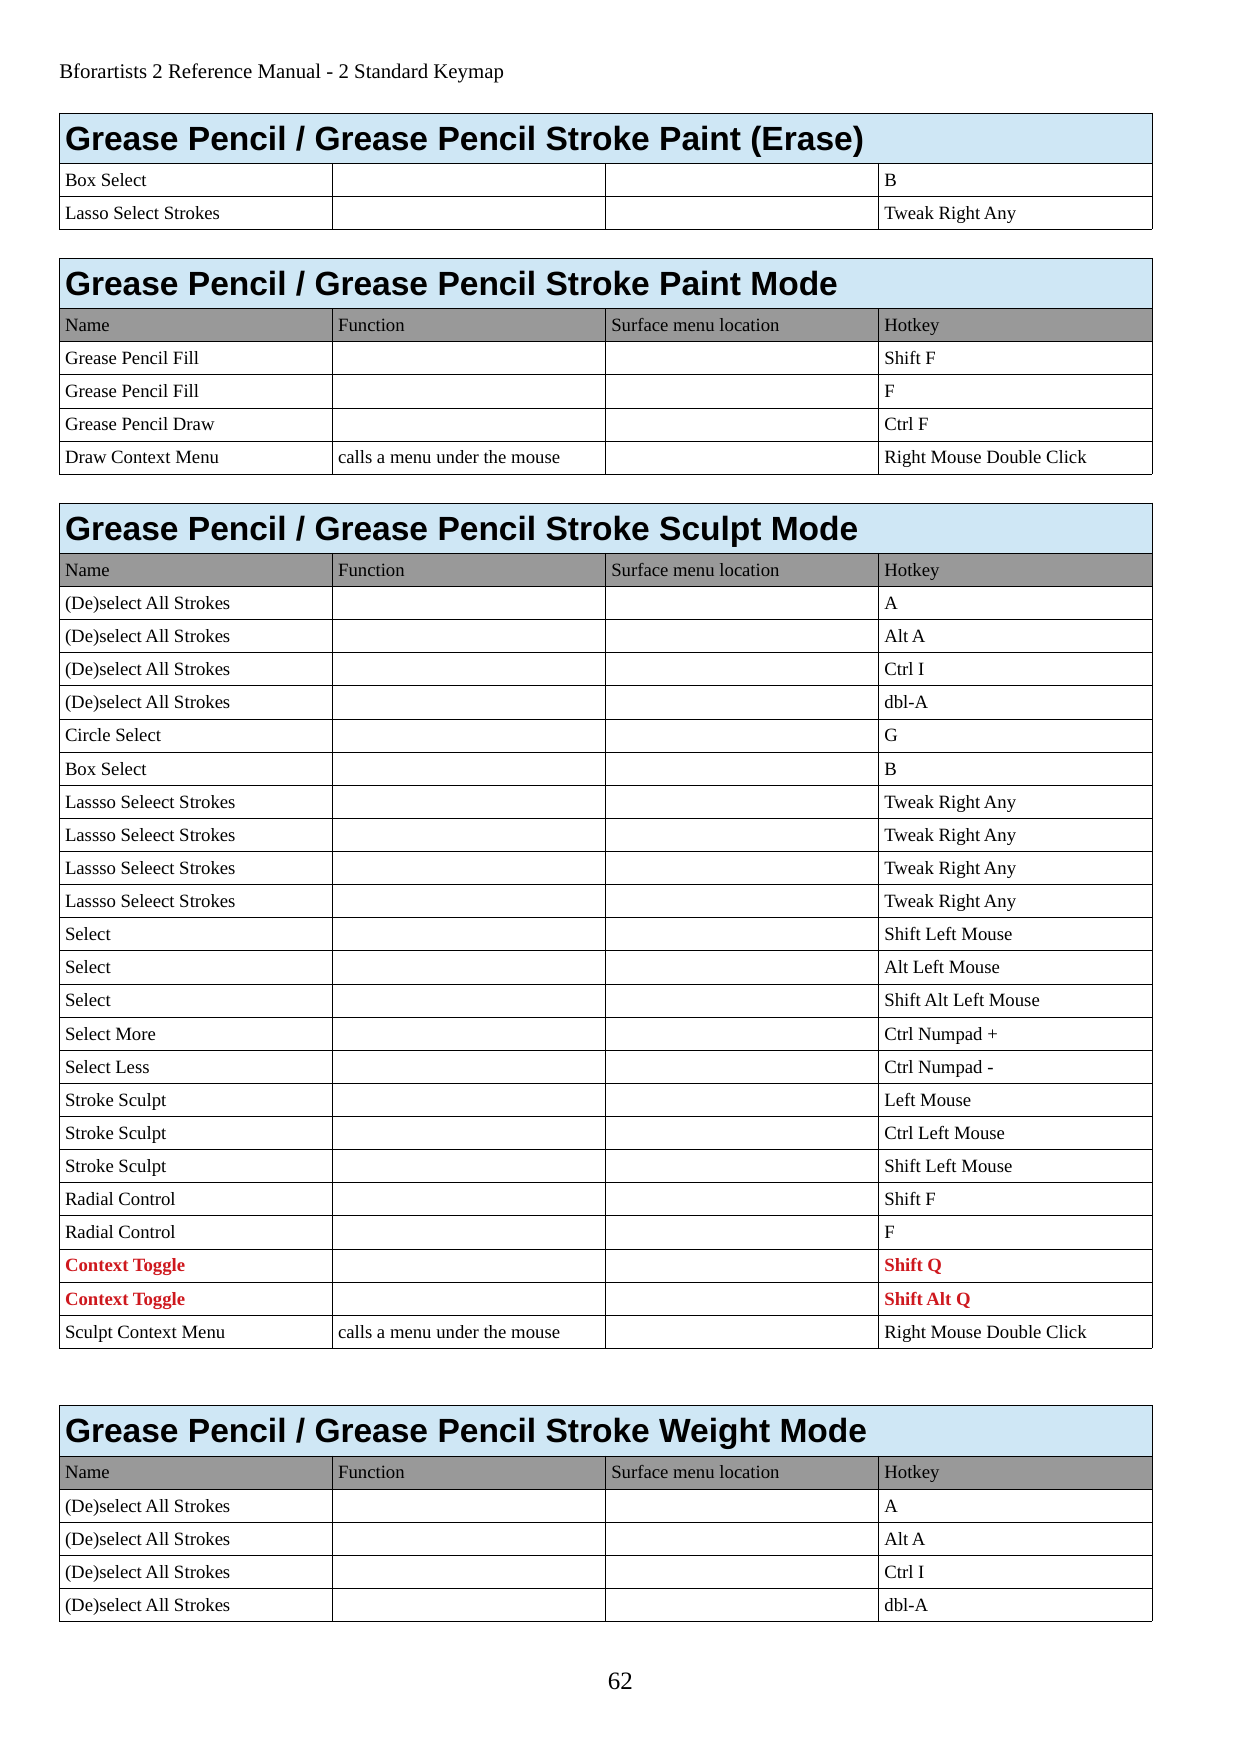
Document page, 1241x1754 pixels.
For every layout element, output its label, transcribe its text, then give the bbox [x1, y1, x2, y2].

table_cell Shift F [879, 1183, 1152, 1215]
table_cell (De)select All Strokes [60, 620, 332, 652]
table_cell [606, 653, 878, 685]
table_cell Function [333, 554, 605, 586]
table_cell [333, 1250, 605, 1282]
table_cell [606, 620, 878, 652]
table_cell [606, 852, 878, 884]
table_cell Lassso Seleect Strokes [60, 819, 332, 851]
table_cell A [879, 587, 1152, 619]
table_cell Circle Select [60, 720, 332, 752]
table_cell Surface menu location [606, 309, 878, 341]
table_cell [606, 686, 878, 718]
table_cell [333, 753, 605, 785]
table_cell Context Toggle [60, 1283, 332, 1315]
table_cell calls a menu under the mouse [333, 442, 605, 474]
table_cell [333, 819, 605, 851]
table_cell [333, 1283, 605, 1315]
table_cell Name [60, 554, 332, 586]
table_cell Ctrl I [879, 653, 1152, 685]
table_cell [333, 885, 605, 917]
table_cell [333, 1523, 605, 1555]
table_cell [333, 587, 605, 619]
table_cell [333, 164, 605, 196]
table_cell Ctrl Left Mouse [879, 1117, 1152, 1149]
table_cell [606, 1283, 878, 1315]
table_cell (De)select All Strokes [60, 1490, 332, 1522]
table_cell [606, 164, 878, 196]
table_cell [606, 1556, 878, 1588]
table_cell [606, 819, 878, 851]
table_cell Grease Pencil Fill [60, 375, 332, 407]
table_cell Stroke Sculpt [60, 1117, 332, 1149]
table_cell Grease Pencil Fill [60, 342, 332, 374]
table_cell [606, 1316, 878, 1348]
table_cell [333, 1051, 605, 1083]
table_cell Ctrl F [879, 409, 1152, 441]
table_cell [333, 918, 605, 950]
table_cell [606, 1183, 878, 1215]
table_cell [333, 686, 605, 718]
table_cell Lasso Select Strokes [60, 197, 332, 229]
table_cell Grease Pencil Draw [60, 409, 332, 441]
table_cell [333, 786, 605, 818]
table_cell Shift Alt Left Mouse [879, 985, 1152, 1017]
table_cell [606, 1051, 878, 1083]
table_cell B [879, 753, 1152, 785]
table_cell Tweak Right Any [879, 885, 1152, 917]
table_cell [333, 342, 605, 374]
table_cell [606, 720, 878, 752]
table_cell Function [333, 309, 605, 341]
table_cell Right Mouse Double Click [879, 442, 1152, 474]
table_cell [606, 1589, 878, 1621]
table_cell (De)select All Strokes [60, 686, 332, 718]
table_header Grease Pencil / Grease Pencil Stroke Weight Mode [60, 1406, 1152, 1456]
table_cell A [879, 1490, 1152, 1522]
table_cell [606, 197, 878, 229]
table_cell [606, 409, 878, 441]
table_cell [606, 885, 878, 917]
table_cell [333, 375, 605, 407]
table_cell [333, 1018, 605, 1050]
table_cell [333, 1084, 605, 1116]
table_cell Ctrl I [879, 1556, 1152, 1588]
table_cell Stroke Sculpt [60, 1084, 332, 1116]
table_cell [333, 409, 605, 441]
table_cell [333, 1589, 605, 1621]
table_cell Name [60, 309, 332, 341]
table_cell (De)select All Strokes [60, 1556, 332, 1588]
table_cell Alt A [879, 1523, 1152, 1555]
table_cell Tweak Right Any [879, 852, 1152, 884]
table_cell Sculpt Context Menu [60, 1316, 332, 1348]
table_cell [606, 442, 878, 474]
table_cell [333, 985, 605, 1017]
table_cell [333, 1183, 605, 1215]
table_cell Select More [60, 1018, 332, 1050]
table_cell (De)select All Strokes [60, 1589, 332, 1621]
table_cell [333, 852, 605, 884]
table_cell Select [60, 985, 332, 1017]
table_cell [333, 1150, 605, 1182]
table_cell [333, 951, 605, 983]
table_cell Shift Alt Q [879, 1283, 1152, 1315]
table_cell Shift F [879, 342, 1152, 374]
table_cell Lassso Seleect Strokes [60, 786, 332, 818]
table_cell Ctrl Numpad - [879, 1051, 1152, 1083]
table_cell Lassso Seleect Strokes [60, 852, 332, 884]
table_cell Alt Left Mouse [879, 951, 1152, 983]
table_cell calls a menu under the mouse [333, 1316, 605, 1348]
table_cell [606, 587, 878, 619]
table_cell Box Select [60, 753, 332, 785]
table_cell Surface menu location [606, 1457, 878, 1489]
table_cell Right Mouse Double Click [879, 1316, 1152, 1348]
table_cell Alt A [879, 620, 1152, 652]
table_cell Function [333, 1457, 605, 1489]
table_cell [333, 197, 605, 229]
table_cell [606, 342, 878, 374]
table_cell [606, 918, 878, 950]
table_cell (De)select All Strokes [60, 587, 332, 619]
table_cell [333, 1556, 605, 1588]
table_header Grease Pencil / Grease Pencil Stroke Paint Mode [60, 259, 1152, 308]
table_cell Ctrl Numpad + [879, 1018, 1152, 1050]
table_header Grease Pencil / Grease Pencil Stroke Sculpt Mode [60, 504, 1152, 553]
table_cell [606, 1084, 878, 1116]
table_cell (De)select All Strokes [60, 653, 332, 685]
table_cell Shift Q [879, 1250, 1152, 1282]
table_cell F [879, 1216, 1152, 1248]
table_cell Name [60, 1457, 332, 1489]
table_cell [333, 1490, 605, 1522]
table_cell Shift Left Mouse [879, 1150, 1152, 1182]
table_cell Select [60, 918, 332, 950]
table_cell [333, 653, 605, 685]
table_cell [606, 375, 878, 407]
table_cell Stroke Sculpt [60, 1150, 332, 1182]
table_cell Radial Control [60, 1216, 332, 1248]
table_cell Context Toggle [60, 1250, 332, 1282]
table_cell B [879, 164, 1152, 196]
table_cell Select [60, 951, 332, 983]
table_cell [333, 720, 605, 752]
table_header Grease Pencil / Grease Pencil Stroke Paint (Erase) [60, 114, 1152, 163]
table_cell Left Mouse [879, 1084, 1152, 1116]
table_cell [606, 753, 878, 785]
table_cell Hotkey [879, 554, 1152, 586]
table_cell G [879, 720, 1152, 752]
table_cell Hotkey [879, 309, 1152, 341]
table_cell [606, 1490, 878, 1522]
table_cell Tweak Right Any [879, 197, 1152, 229]
table_cell Box Select [60, 164, 332, 196]
table_cell [333, 1117, 605, 1149]
table_cell [606, 1117, 878, 1149]
table_cell Shift Left Mouse [879, 918, 1152, 950]
table_cell [606, 1250, 878, 1282]
table_cell Hotkey [879, 1457, 1152, 1489]
table_cell [606, 1150, 878, 1182]
table_cell [606, 1018, 878, 1050]
table_cell [606, 1523, 878, 1555]
table_cell Lassso Seleect Strokes [60, 885, 332, 917]
table_cell [606, 786, 878, 818]
table_cell (De)select All Strokes [60, 1523, 332, 1555]
table_cell [333, 1216, 605, 1248]
table_cell Tweak Right Any [879, 786, 1152, 818]
table_cell [606, 985, 878, 1017]
table_cell Select Less [60, 1051, 332, 1083]
table_cell Surface menu location [606, 554, 878, 586]
table_cell dbl-A [879, 686, 1152, 718]
table_cell F [879, 375, 1152, 407]
table_cell [333, 620, 605, 652]
table_cell dbl-A [879, 1589, 1152, 1621]
table_cell Tweak Right Any [879, 819, 1152, 851]
table_cell [606, 1216, 878, 1248]
table_cell Radial Control [60, 1183, 332, 1215]
table_cell Draw Context Menu [60, 442, 332, 474]
table_cell [606, 951, 878, 983]
